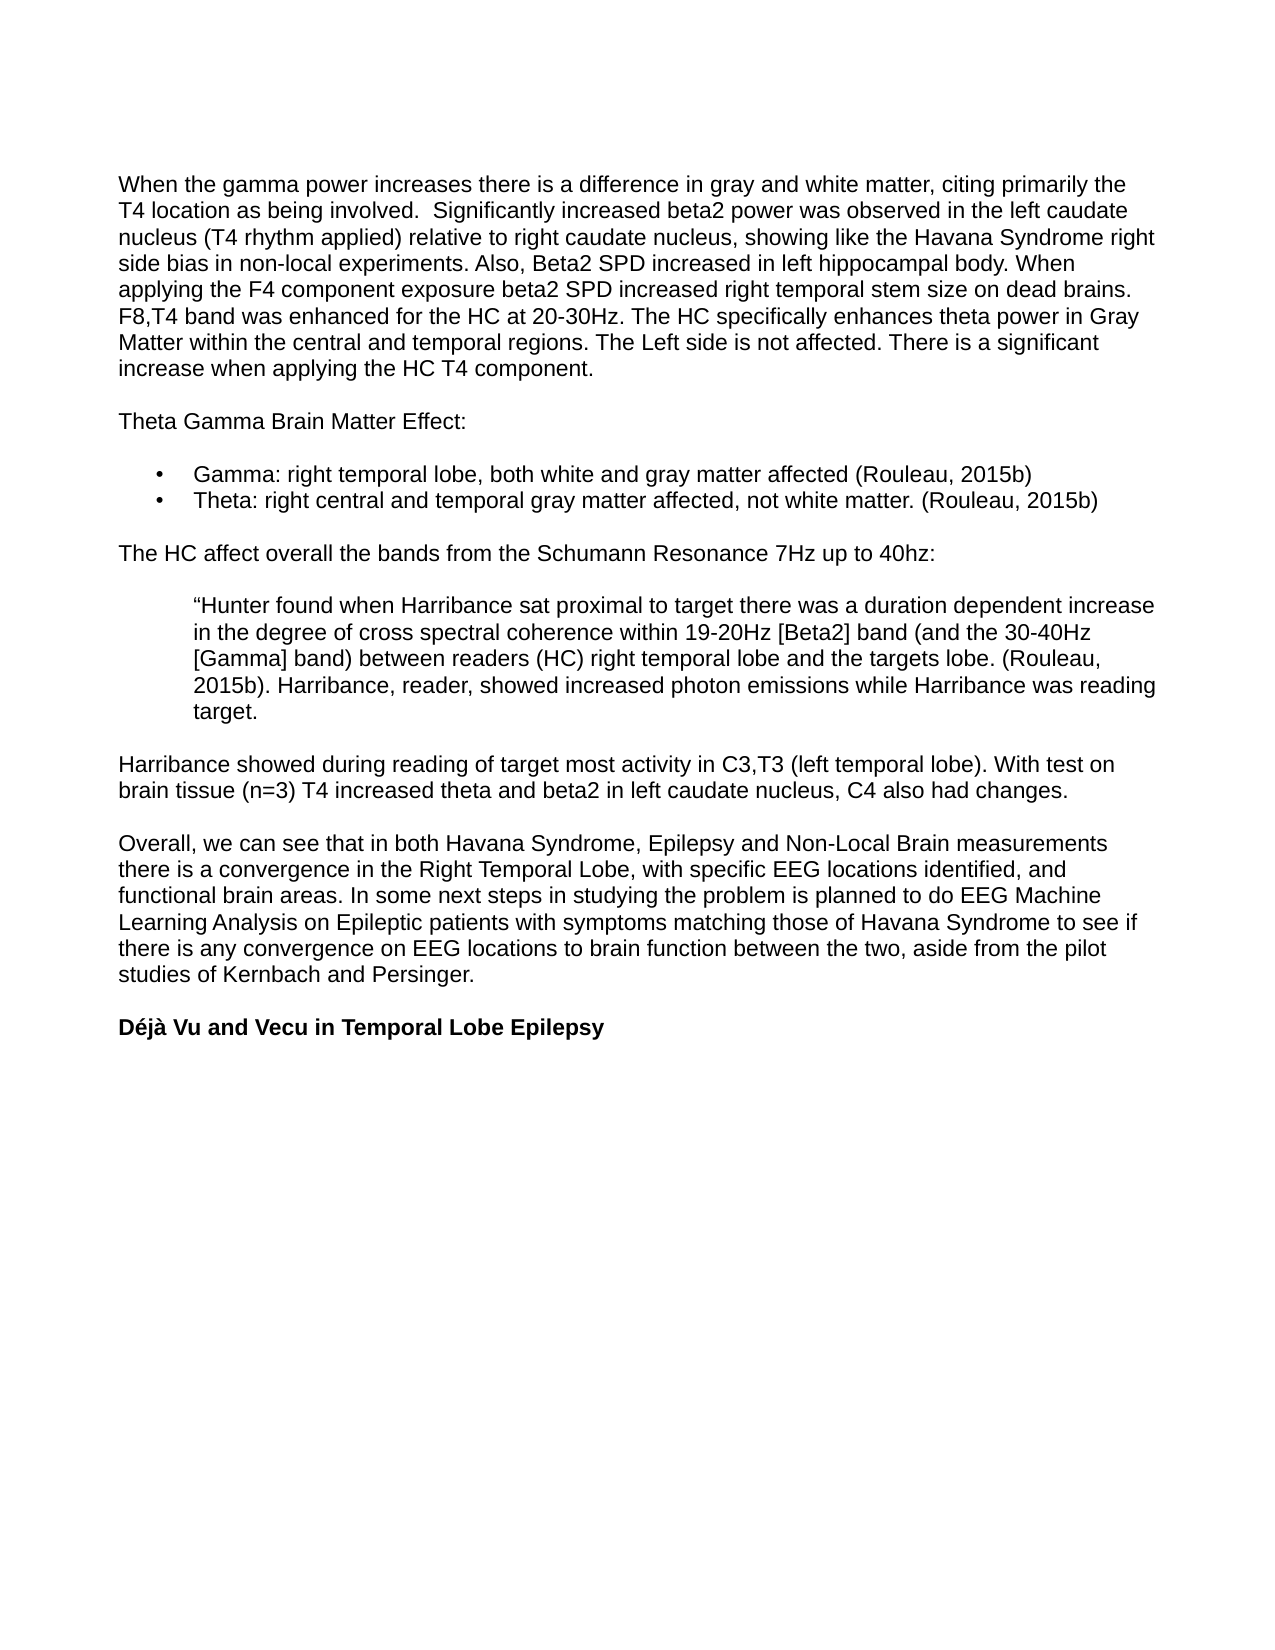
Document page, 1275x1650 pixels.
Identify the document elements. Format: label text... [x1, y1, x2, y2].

text Theta Gamma Brain Matter Effect: [118, 408, 1157, 434]
text Overall, we can see that in both Havana Syndrome, Epilepsy and Non-Local Brain measurements there is a convergence in the Right Temporal Lobe, with specific EEG locations identified, and functional brain areas. In some next steps in studying the problem is planned to do EEG Machine Learning Analysis on Epileptic patients with symptoms matching those of Havana Syndrome to see if there is any convergence on EEG locations to brain function between the two, aside from the pilot studies of Kernbach and Persinger. [118, 830, 1157, 988]
text The HC affect overall the bands from the Schumann Resonance 7Hz up to 40hz: [118, 540, 1157, 566]
list Gamma: right temporal lobe, both white and gray matter affected (Rouleau, 2015b) [156, 461, 1157, 487]
text Déjà Vu and Vecu in Temporal Lobe Epilepsy [118, 1014, 1157, 1041]
text Harribance showed during reading of target most activity in C3,T3 (left temporal lobe). With test on brain tissue (n=3) T4 increased theta and beta2 in left caudate nucleus, C4 also had changes. [118, 751, 1157, 803]
text When the gamma power increases there is a difference in gray and white matter, citing primarily the T4 location as being involved. Significantly increased beta2 power was observed in the left caudate nucleus (T4 rhythm applied) relative to right caudate nucleus, showing like the Havana Syndrome right side bias in non-local experiments. Also, Beta2 SPD increased in left hippocampal body. When applying the F4 component exposure beta2 SPD increased right temporal stem size on dead brains. F8,T4 band was enhanced for the HC at 20-30Hz. The HC specifically enhances theta power in Gray Matter within the central and temporal regions. The Left side is not affected. There is a significant increase when applying the HC T4 component. [118, 171, 1157, 382]
text “Hunter found when Harribance sat proximal to target there was a duration dependent increase in the degree of cross spectral coherence within 19-20Hz [Beta2] band (and the 30-40Hz [Gamma] band) between readers (HC) right temporal lobe and the targets lobe. (Rouleau, 2015b). Harribance, reader, showed increased photon emissions while Harribance was reading target. [193, 592, 1157, 724]
list Theta: right central and temporal gray matter affected, not white matter. (Rouleau, 2015b) [156, 487, 1157, 513]
